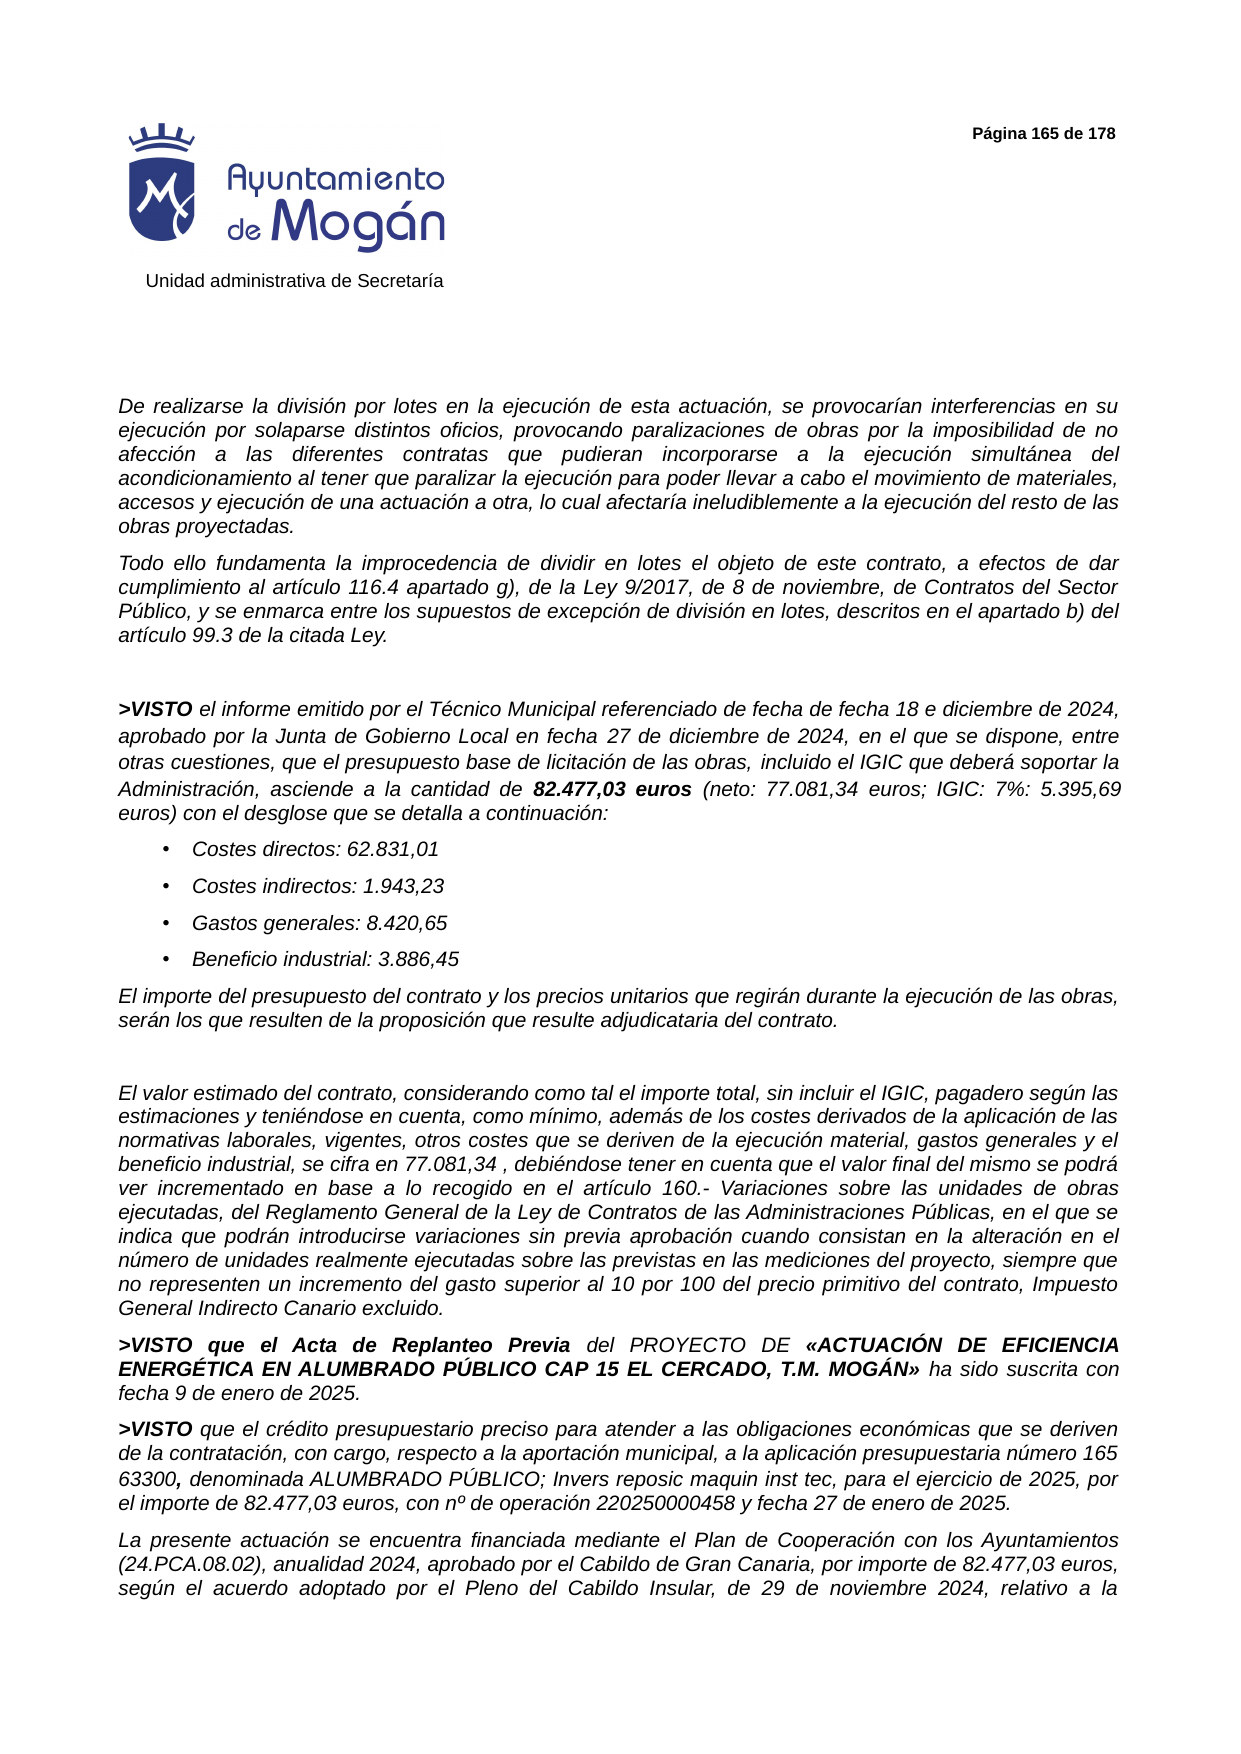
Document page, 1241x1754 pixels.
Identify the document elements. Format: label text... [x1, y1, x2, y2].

text >VISTO que el Acta de Replanteo Previa del PROYECTO DE «ACTUACIÓN DE EFICIENCIA ENERGÉTICA EN ALUMBRADO PÚBLICO CAP 15 EL CERCADO, T.M. MOGÁN» ha sido suscrita con fecha 9 de enero de 2025. [118, 1332, 1122, 1404]
text >VISTO el informe emitido por el Técnico Municipal referenciado de fecha de fecha 18 e diciembre de 2024, aprobado por la Junta de Gobierno Local en fecha 27 de diciembre de 2024, en el que se dispone, entre otras cuestiones, que el presupuesto base de licitación de las obras, incluido el IGIC que deberá soportar la Administración, asciende a la cantidad de 82.477,03 euros (neto: 77.081,34 euros; IGIC: 7%: 5.395,69 euros) con el desglose que se detalla a continuación: [118, 695, 1122, 825]
text El importe del presupuesto del contrato y los precios unitarios que regirán durante la ejecución de las obras, serán los que resulten de la proposición que resulte adjudicataria del contrato. [118, 983, 1122, 1031]
list Costes indirectos: 1.943,23 [162, 874, 1122, 898]
text De realizarse la división por lotes en la ejecución de esta actuación, se provocarían interferencias en su ejecución por solaparse distintos oficios, provocando paralizaciones de obras por la imposibilidad de no afección a las diferentes contratas que pudieran incorporarse a la ejecución simultánea del acondicionamiento al tener que paralizar la ejecución para poder llevar a cabo el movimiento de materiales, accesos y ejecución de una actuación a otra, lo cual afectaría ineludiblemente a la ejecución del resto de las obras proyectadas. [118, 394, 1122, 538]
list Gastos generales: 8.420,65 [162, 910, 1122, 934]
list Costes directos: 62.831,01 [162, 837, 1122, 861]
picture [128, 123, 445, 259]
text La presente actuación se encuentra financiada mediante el Plan de Cooperación con los Ayuntamientos (24.PCA.08.02), anualidad 2024, aprobado por el Cabildo de Gran Canaria, por importe de 82.477,03 euros, según el acuerdo adoptado por el Pleno del Cabildo Insular, de 29 de noviembre 2024, relativo a la [118, 1528, 1122, 1599]
text El valor estimado del contrato, considerando como tal el importe total, sin incluir el IGIC, pagadero según las estimaciones y teniéndose en cuenta, como mínimo, además de los costes derivados de la aplicación de las normativas laborales, vigentes, otros costes que se deriven de la ejecución material, gastos generales y el beneficio industrial, se cifra en 77.081,34 , debiéndose tener en cuenta que el valor final del mismo se podrá ver incrementado en base a lo recogido en el artículo 160.- Variaciones sobre las unidades de obras ejecutadas, del Reglamento General de la Ley de Contratos de las Administraciones Públicas, en el que se indica que podrán introducirse variaciones sin previa aprobación cuando consistan en la alteración en el número de unidades realmente ejecutadas sobre las previstas en las mediciones del proyecto, siempre que no representen un incremento del gasto superior al 10 por 100 del precio primitivo del contrato, Impuesto General Indirecto Canario excluido. [118, 1080, 1122, 1320]
list Beneficio industrial: 3.886,45 [162, 947, 1122, 971]
text >VISTO que el crédito presupuestario preciso para atender a las obligaciones económicas que se deriven de la contratación, con cargo, respecto a la aportación municipal, a la aplicación presupuestaria número 165 63300, denominada ALUMBRADO PÚBLICO; Invers reposic maquin inst tec, para el ejercicio de 2025, por el importe de 82.477,03 euros, con nº de operación 220250000458 y fecha 27 de enero de 2025. [118, 1417, 1122, 1515]
text Todo ello fundamenta la improcedencia de dividir en lotes el objeto de este contrato, a efectos de dar cumplimiento al artículo 116.4 apartado g), de la Ley 9/2017, de 8 de noviembre, de Contratos del Sector Público, y se enmarca entre los supuestos de excepción de división en lotes, descritos en el apartado b) del artículo 99.3 de la citada Ley. [118, 551, 1122, 646]
